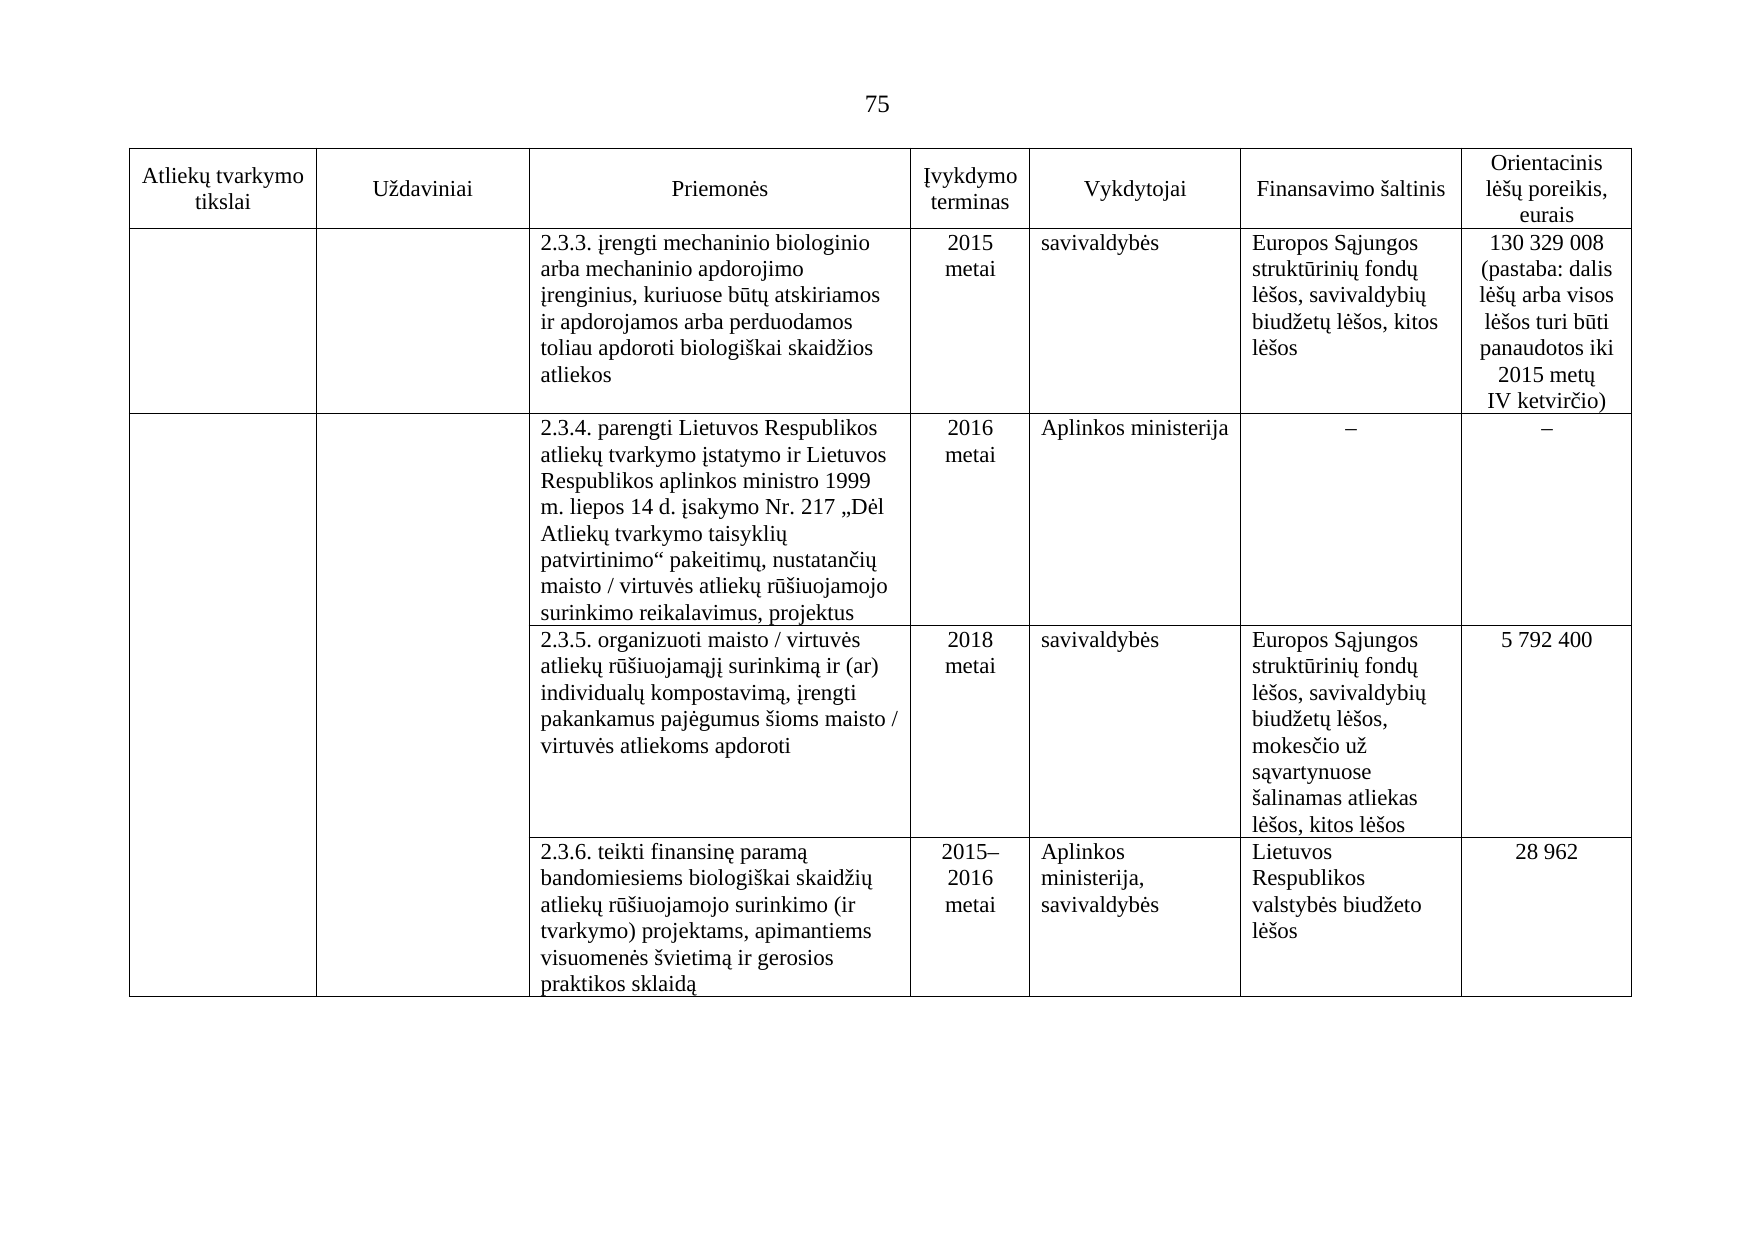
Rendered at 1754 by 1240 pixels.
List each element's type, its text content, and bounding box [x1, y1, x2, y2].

table_cell Lietuvos Respublikos valstybės biudžeto lėšos [1241, 838, 1461, 996]
table_header Priemonės [530, 149, 910, 228]
table_header Atliekų tvarkymo tikslai [130, 149, 316, 228]
table_cell 5 792 400 [1462, 626, 1631, 837]
table_header Finansavimo šaltinis [1241, 149, 1461, 228]
table_header Vykdytojai [1030, 149, 1240, 228]
table_cell savivaldybės [1030, 229, 1240, 413]
table_cell 2015–2016 metai [911, 838, 1029, 996]
table_cell [130, 414, 316, 996]
table_cell Europos Sąjungos struktūrinių fondų lėšos, savivaldybių biudžetų lėšos, kitos lėšos [1241, 229, 1461, 413]
table_cell 2018 metai [911, 626, 1029, 837]
table_cell 2.3.5. organizuoti maisto / virtuvės atliekų rūšiuojamąjį surinkimą ir (ar) individualų kompostavimą, įrengti pakankamus pajėgumus šioms maisto / virtuvės atliekoms apdoroti [530, 626, 910, 837]
table_cell 2015 metai [911, 229, 1029, 413]
table_cell [130, 229, 316, 413]
table_cell 2.3.6. teikti finansinę paramą bandomiesiems biologiškai skaidžių atliekų rūšiuojamojo surinkimo (ir tvarkymo) projektams, apimantiems visuomenės švietimą ir gerosios praktikos sklaidą [530, 838, 910, 996]
table_cell – [1241, 414, 1461, 625]
table_cell 2016 metai [911, 414, 1029, 625]
table_cell 130 329 008 (pastaba: dalis lėšų arba visos lėšos turi būti panaudotos iki 2015 metų IV ketvirčio) [1462, 229, 1631, 413]
table_cell Aplinkos ministerija, savivaldybės [1030, 838, 1240, 996]
table_cell savivaldybės [1030, 626, 1240, 837]
table_cell Europos Sąjungos struktūrinių fondų lėšos, savivaldybių biudžetų lėšos, mokesčio už sąvartynuose šalinamas atliekas lėšos, kitos lėšos [1241, 626, 1461, 837]
table_header Orientacinis lėšų poreikis, eurais [1462, 149, 1631, 228]
table_cell – [1462, 414, 1631, 625]
table_cell 2.3.4. parengti Lietuvos Respublikos atliekų tvarkymo įstatymo ir Lietuvos Respublikos aplinkos ministro 1999 m. liepos 14 d. įsakymo Nr. 217 „Dėl Atliekų tvarkymo taisyklių patvirtinimo“ pakeitimų, nustatančių maisto / virtuvės atliekų rūšiuojamojo surinkimo reikalavimus, projektus [530, 414, 910, 625]
table_cell Aplinkos ministerija [1030, 414, 1240, 625]
table_cell 28 962 [1462, 838, 1631, 996]
table_header Uždaviniai [317, 149, 529, 228]
table_cell 2.3.3. įrengti mechaninio biologinio arba mechaninio apdorojimo įrenginius, kuriuose būtų atskiriamos ir apdorojamos arba perduodamos toliau apdoroti biologiškai skaidžios atliekos [530, 229, 910, 413]
table_header Įvykdymo terminas [911, 149, 1029, 228]
table_cell [317, 229, 529, 413]
table_cell [317, 414, 529, 996]
